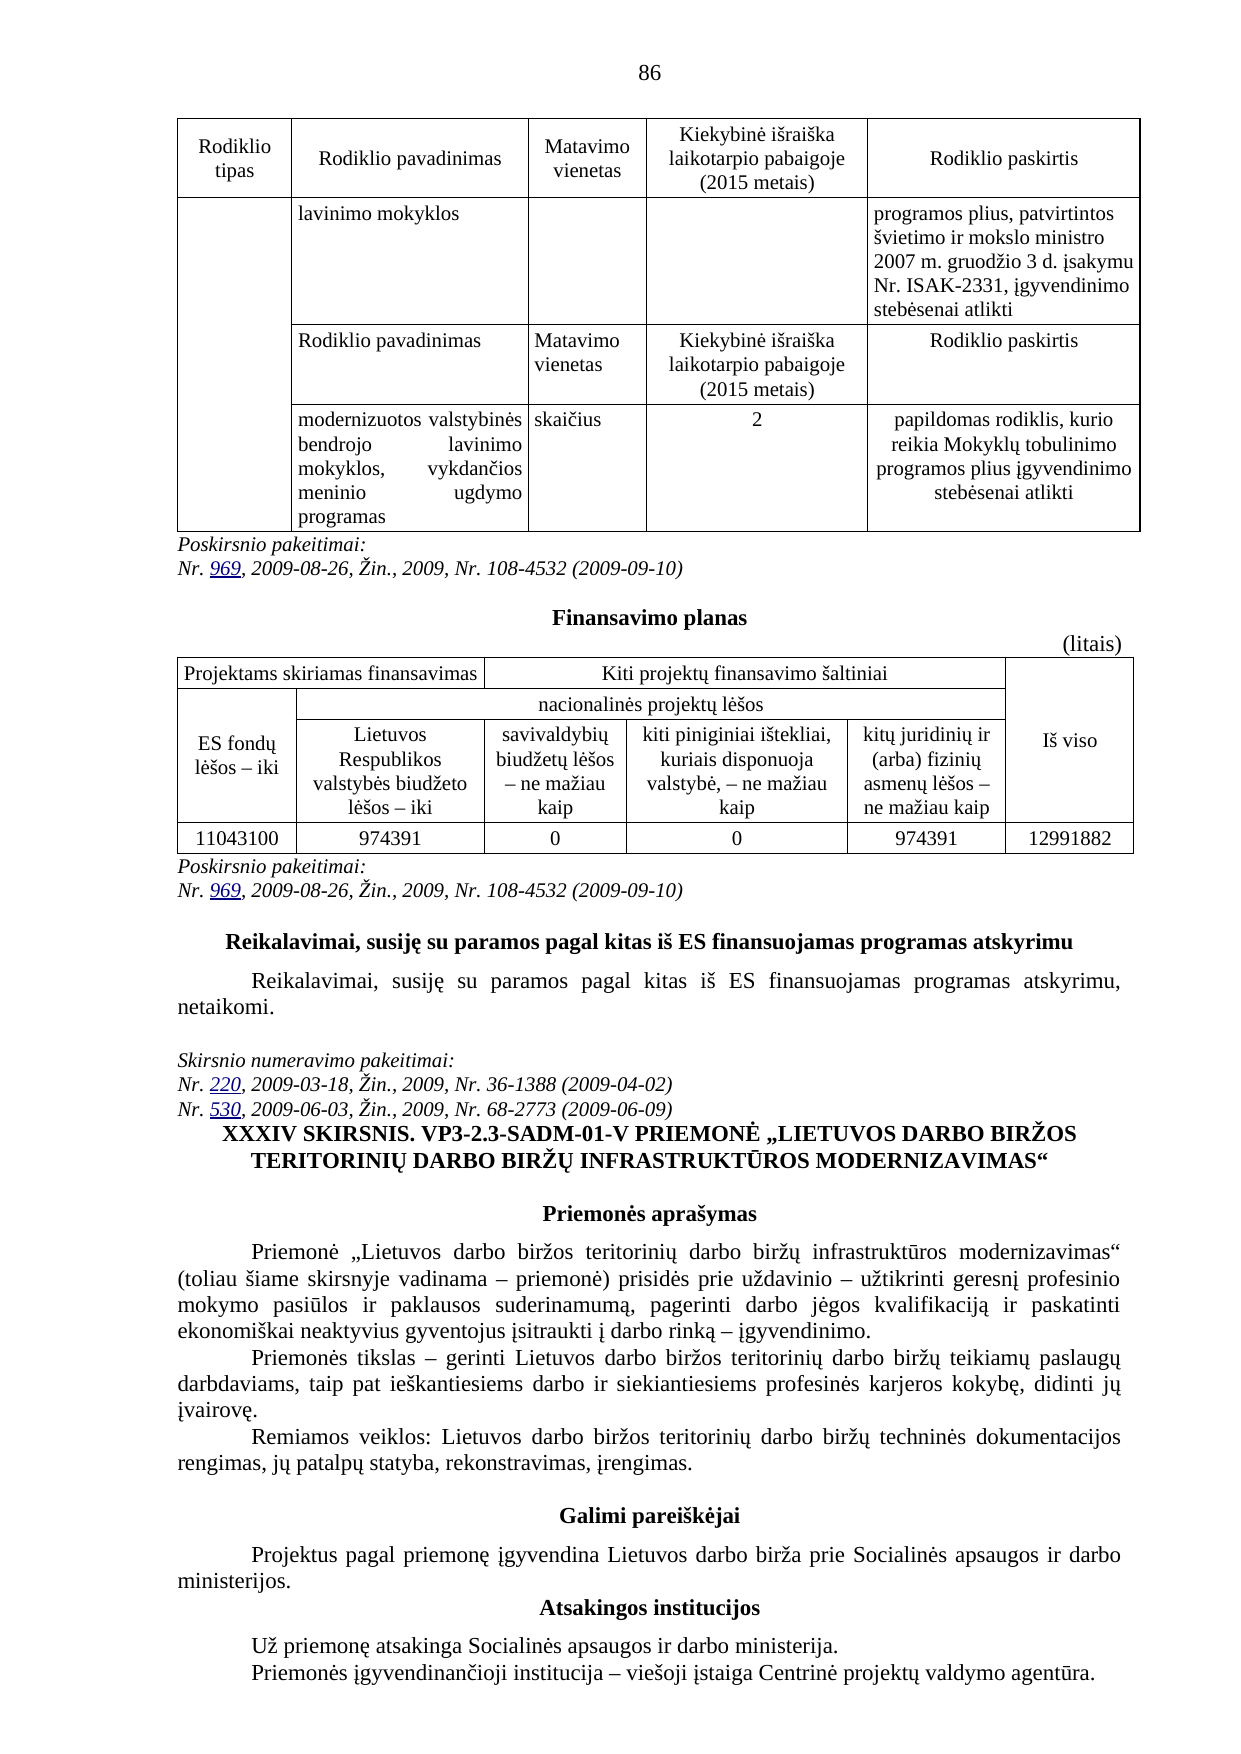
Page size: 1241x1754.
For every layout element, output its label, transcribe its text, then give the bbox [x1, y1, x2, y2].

table_header Kiti projektų finansavimo šaltiniai [485, 658, 1005, 687]
table_cell 0 [627, 823, 847, 852]
table_header Matavimo vienetas [529, 119, 646, 197]
text Nr. 969, 2009-08-26, Žin., 2009, Nr. 108-4532 (2009-09-10) [177, 556, 1122, 580]
table_header Projektams skiriamas finansavimas [178, 658, 484, 687]
text Nr. 969, 2009-08-26, Žin., 2009, Nr. 108-4532 (2009-09-10) [177, 878, 1122, 902]
table_cell 974391 [297, 823, 484, 852]
table_cell [178, 198, 291, 531]
text Skirsnio numeravimo pakeitimai: [177, 1048, 1122, 1072]
text Priemonė „Lietuvos darbo biržos teritorinių darbo biržų infrastruktūros modernizavimas“ (toliau šiame skirsnyje vadinama – priemonė) prisidės prie uždavinio – užtikrinti geresnį profesinio mokymo pasiūlos ir paklausos suderinamumą, pagerinti darbo jėgos kvalifikaciją ir paskatinti ekonomiškai neaktyvius gyventojus įsitraukti į darbo rinką – įgyvendinimo. [177, 1238, 1122, 1344]
table_header Rodiklio tipas [178, 119, 291, 197]
table_cell [647, 198, 867, 324]
text Projektus pagal priemonę įgyvendina Lietuvos darbo birža prie Socialinės apsaugos ir darbo ministerijos. [177, 1541, 1122, 1593]
table_cell [529, 198, 646, 324]
table_cell savivaldybių biudžetų lėšos – ne mažiau kaip [485, 720, 626, 822]
table_cell Rodiklio pavadinimas [292, 325, 528, 403]
table_cell Kiekybinė išraiška laikotarpio pabaigoje (2015 metais) [647, 325, 867, 403]
table_cell skaičius [529, 405, 646, 531]
table_cell kitų juridinių ir (arba) fizinių asmenų lėšos – ne mažiau kaip [848, 720, 1005, 822]
table_cell 11043100 [178, 823, 296, 852]
table_cell papildomas rodiklis, kurio reikia Mokyklų tobulinimo programos plius įgyvendinimo stebėsenai atlikti [868, 405, 1139, 531]
text (litais) [177, 630, 1122, 657]
text Galimi pareiškėjai [177, 1502, 1122, 1528]
table_header Iš viso [1006, 658, 1133, 822]
text Reikalavimai, susiję su paramos pagal kitas iš ES finansuojamas programas atskyrimu [177, 928, 1122, 954]
table_cell programos plius, patvirtin­tos švietimo ir mokslo ministro 2007 m. gruodžio 3 d. įsakymu Nr. ISAK-2331, įgyvendinimo stebėsenai atlikti [868, 198, 1139, 324]
table_cell 2 [647, 405, 867, 531]
table_cell 12991882 [1006, 823, 1133, 852]
text Finansavimo planas [177, 604, 1122, 630]
table_cell nacionalinės projektų lėšos [297, 689, 1005, 718]
text Priemonės aprašymas [177, 1199, 1122, 1226]
text Už priemonę atsakinga Socialinės apsaugos ir darbo ministerija. [177, 1632, 1122, 1659]
text Reikalavimai, susiję su paramos pagal kitas iš ES finansuojamas programas atskyrimu, netaikomi. [177, 967, 1122, 1019]
table_cell 974391 [848, 823, 1005, 852]
text Nr. 530, 2009-06-03, Žin., 2009, Nr. 68-2773 (2009-06-09) [177, 1096, 1122, 1121]
table_cell 0 [485, 823, 626, 852]
table_cell ES fondų lėšos – iki [178, 689, 296, 822]
table_header Kiekybinė išraiška laikotarpio pabaigoje (2015 metais) [647, 119, 867, 197]
text Poskirsnio pakeitimai: [177, 854, 1122, 878]
text Atsakingos institucijos [177, 1593, 1122, 1620]
table_cell lavinimo mokyklos [292, 198, 528, 324]
subtitle XXXIV SKIRSNIS. VP3-2.3-SADM-01-V PRIEMONĖ „LIETUVOS DARBO BIRŽOS TERITORINIŲ DARBO BIRŽŲ INFRASTRUKTŪROS MODERNIZAVIMAS“ [177, 1121, 1122, 1173]
table_cell Matavimo vienetas [529, 325, 646, 403]
table_cell Lietuvos Respublikos valstybės biudžeto lėšos – iki [297, 720, 484, 822]
text Poskirsnio pakeitimai: [177, 532, 1122, 556]
text Priemonės tikslas – gerinti Lietuvos darbo biržos teritorinių darbo biržų teikiamų paslaugų darbdaviams, taip pat ieškantiesiems darbo ir siekiantiesiems profesinės karjeros kokybę, didinti jų įvairovę. [177, 1344, 1122, 1423]
table_cell modernizuotos valstybinės bendrojo lavinimo mokyklos, vykdančios meninio ugdymo programas [292, 405, 528, 531]
text Nr. 220, 2009-03-18, Žin., 2009, Nr. 36-1388 (2009-04-02) [177, 1072, 1122, 1096]
table_header Rodiklio paskirtis [868, 119, 1139, 197]
table_header Rodiklio pavadinimas [292, 119, 528, 197]
text Priemonės įgyvendinančioji institucija – viešoji įstaiga Centrinė projektų valdymo agentūra. [177, 1659, 1122, 1685]
table_cell kiti piniginiai ištekliai, kuriais disponuoja valstybė, – ne mažiau kaip [627, 720, 847, 822]
table_cell Rodiklio paskirtis [868, 325, 1139, 403]
text Remiamos veiklos: Lietuvos darbo biržos teritorinių darbo biržų techninės dokumentacijos rengimas, jų patalpų statyba, rekonstravimas, įrengimas. [177, 1423, 1122, 1476]
